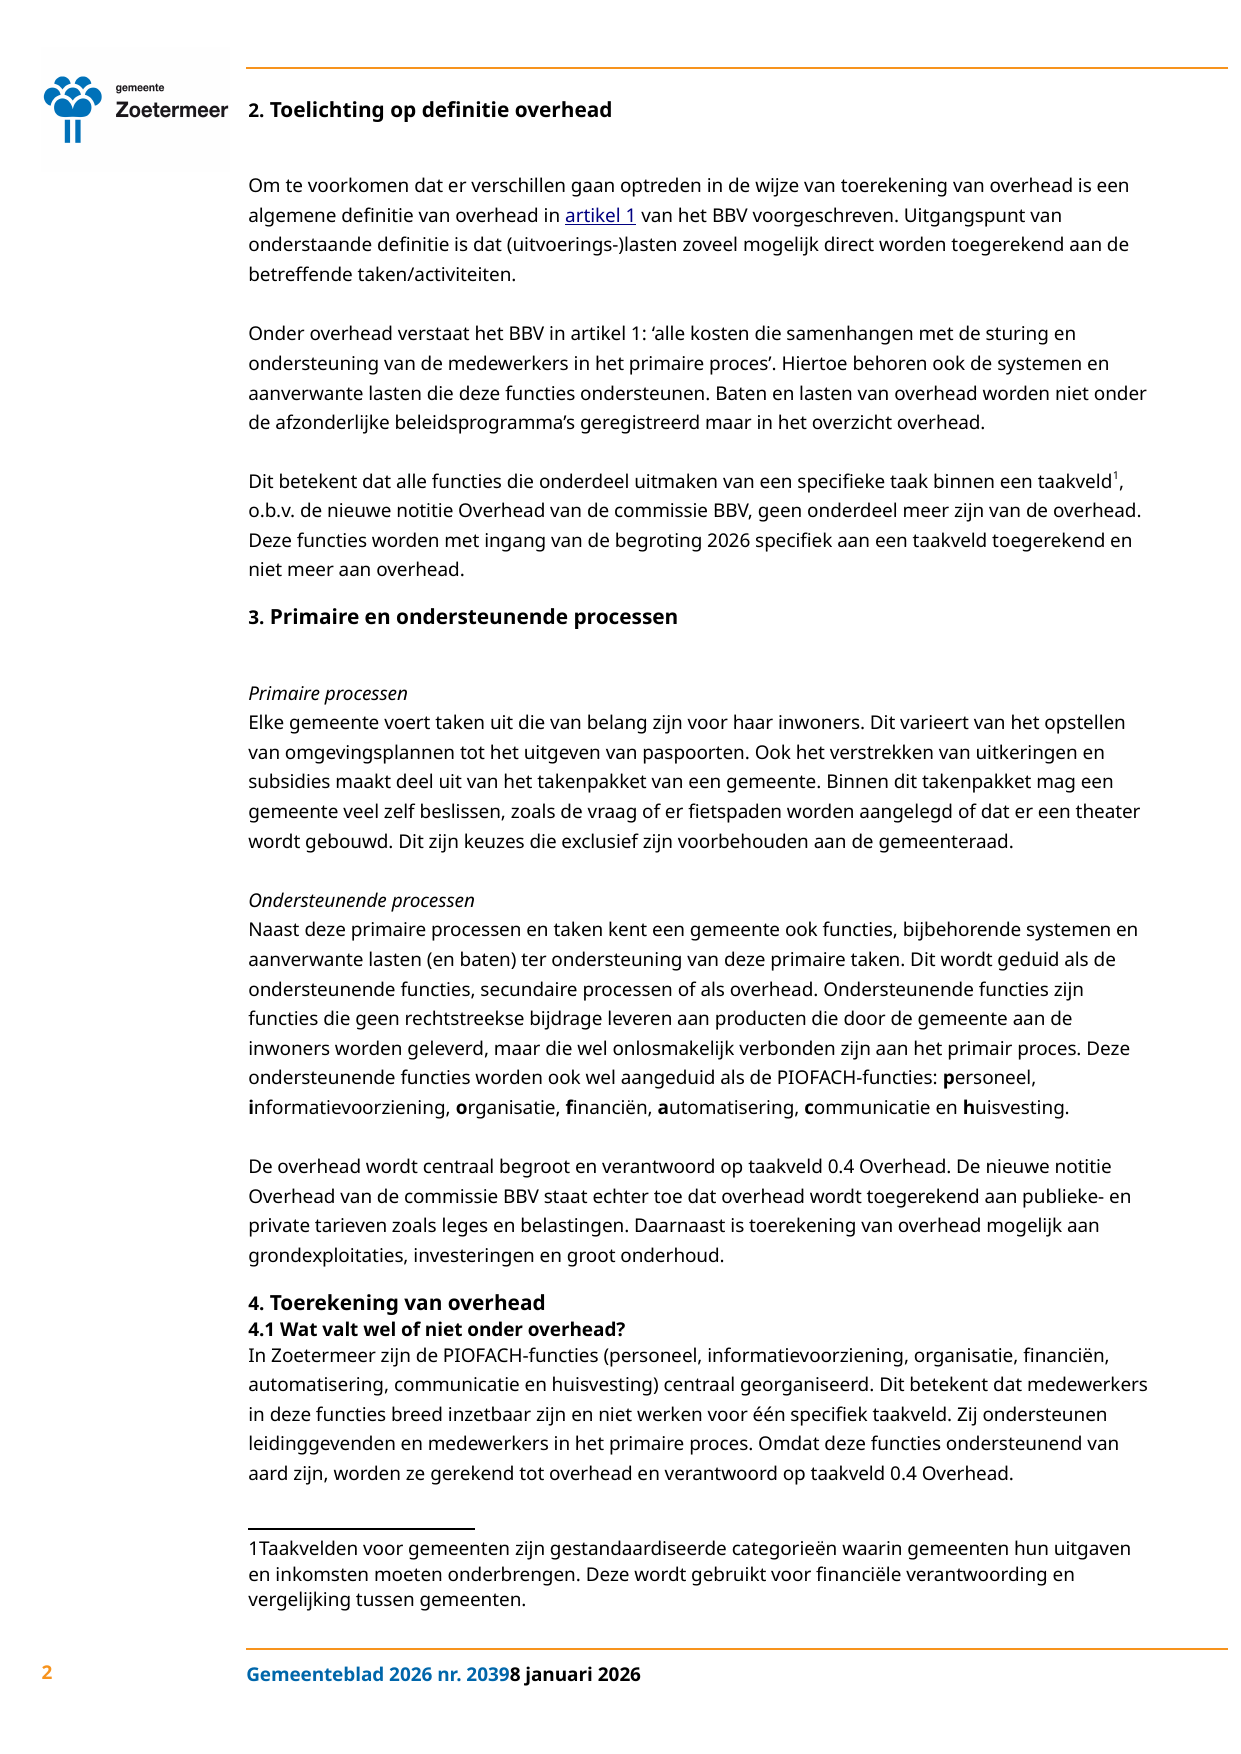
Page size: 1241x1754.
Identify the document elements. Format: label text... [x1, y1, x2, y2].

text Taakvelden voor gemeenten zijn gestandaardiseerde categorieën waarin gemeenten hun uitgaven en inkomsten moeten onderbrengen. Deze wordt gebruikt voor financiële verantwoording en vergelijking tussen gemeenten. [248, 1535, 1152, 1612]
text Primaire processen [248, 680, 1152, 706]
text 4. Toerekening van overhead [248, 1288, 1152, 1316]
text Elke gemeente voert taken uit die van belang zijn voor haar inwoners. Dit varieert van het opstellen van omgevingsplannen tot het uitgeven van paspoorten. Ook het verstrekken van uitkeringen en subsidies maakt deel uit van het takenpakket van een gemeente. Binnen dit takenpakket mag een gemeente veel zelf beslissen, zoals de vraag of er fietspaden worden aangelegd of dat er een theater wordt gebouwd. Dit zijn keuzes die exclusief zijn voorbehouden aan de gemeenteraad. [248, 709, 1152, 853]
text 2. Toelichting op definitie overhead [248, 95, 1152, 123]
text 3. Primaire en ondersteunende processen [248, 602, 1152, 631]
text 4.1 Wat valt wel of niet onder overhead? [248, 1316, 1152, 1342]
table_header Onder overhead verstaat het BBV in artikel 1: ‘alle kosten die samenhangen met de sturing en ondersteuning van de medewerkers in het primaire proces’. Hiertoe behoren ook de systemen en aanverwante lasten die deze functies ondersteunen. Baten en lasten van overhead worden niet onder de afzonderlijke beleidsprogramma’s geregistreerd maar in het overzicht overhead. [248, 321, 1152, 435]
text Om te voorkomen dat er verschillen gaan optreden in de wijze van toerekening van overhead is een algemene definitie van overhead in artikel 1 van het BBV voorgeschreven. Uitgangspunt van onderstaande definitie is dat (uitvoerings-)lasten zoveel mogelijk direct worden toegerekend aan de betreffende taken/activiteiten. [248, 172, 1152, 287]
text De overhead wordt centraal begroot en verantwoord op taakveld 0.4 Overhead. De nieuwe notitie Overhead van de commissie BBV staat echter toe dat overhead wordt toegerekend aan publieke- en private tarieven zoals leges en belastingen. Daarnaast is toerekening van overhead mogelijk aan grondexploitaties, investeringen en groot onderhoud. [248, 1153, 1152, 1268]
text In Zoetermeer zijn de PIOFACH-functies (personeel, informatievoorziening, organisatie, financiën, automatisering, communicatie en huisvesting) centraal georganiseerd. Dit betekent dat medewerkers in deze functies breed inzetbaar zijn en niet werken voor één specifiek taakveld. Zij ondersteunen leidinggevenden en medewerkers in het primaire proces. Omdat deze functies ondersteunend van aard zijn, worden ze gerekend tot overhead en verantwoord op taakveld 0.4 Overhead. [248, 1342, 1152, 1486]
text Dit betekent dat alle functies die onderdeel uitmaken van een specifieke taak binnen een taakveld, o.b.v. de nieuwe notitie Overhead van de commissie BBV, geen onderdeel meer zijn van de overhead. Deze functies worden met ingang van de begroting 2026 specifiek aan een taakveld toegerekend en niet meer aan overhead. [248, 468, 1152, 582]
text Ondersteunende processen [248, 887, 1152, 913]
text Naast deze primaire processen en taken kent een gemeente ook functies, bijbehorende systemen en aanverwante lasten (en baten) ter ondersteuning van deze primaire taken. Dit wordt geduid als de ondersteunende functies, secundaire processen of als overhead. Ondersteunende functies zijn functies die geen rechtstreekse bijdrage leveren aan producten die door de gemeente aan de inwoners worden geleverd, maar die wel onlosmakelijk verbonden zijn aan het primair proces. Deze ondersteunende functies worden ook wel aangeduid als de PIOFACH-functies: personeel, informatievoorziening, organisatie, financiën, automatisering, communicatie en huisvesting. [248, 917, 1152, 1120]
picture [41, 47, 231, 172]
